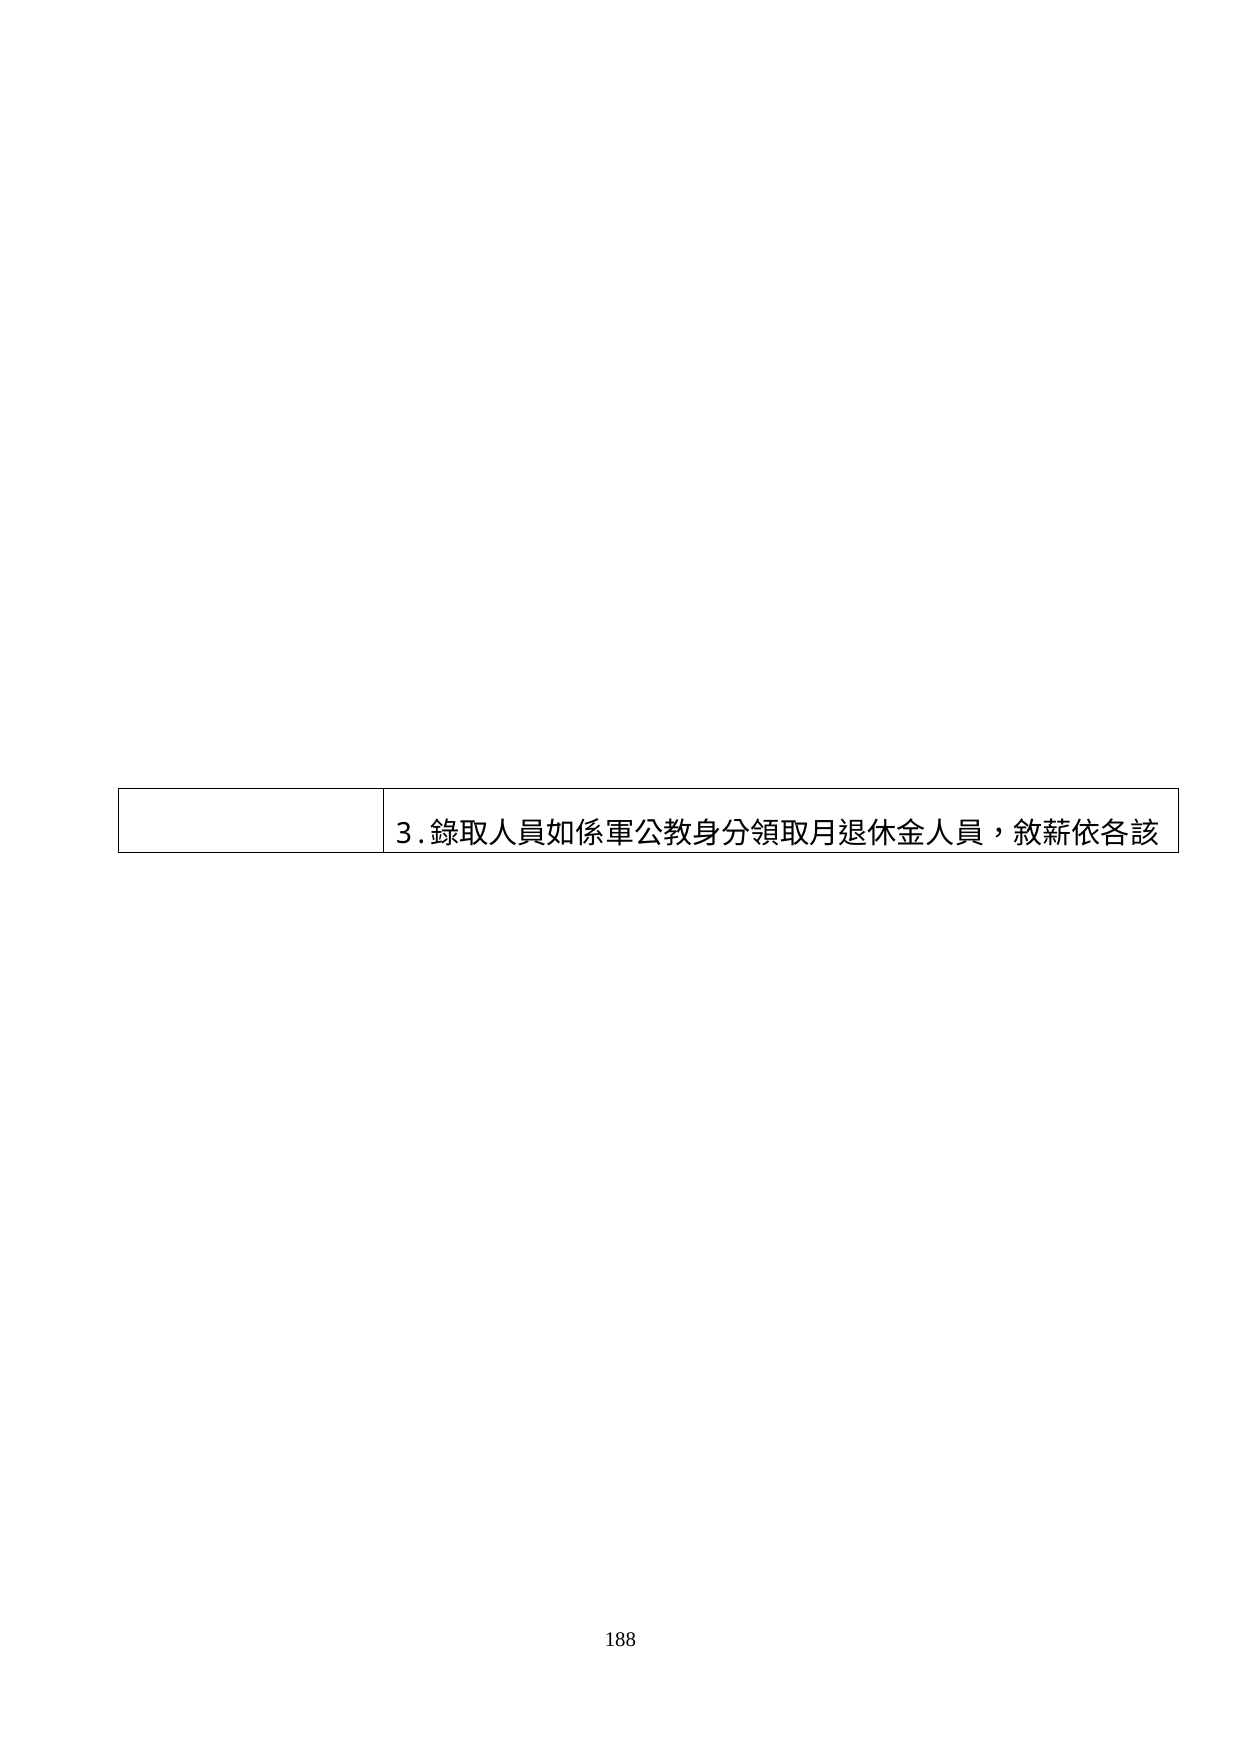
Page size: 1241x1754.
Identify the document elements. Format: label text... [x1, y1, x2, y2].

table_cell 3.錄取人員如係軍公教身分領取月退休金人員，敘薪依各該 [384, 789, 1178, 852]
table_cell [119, 789, 383, 852]
